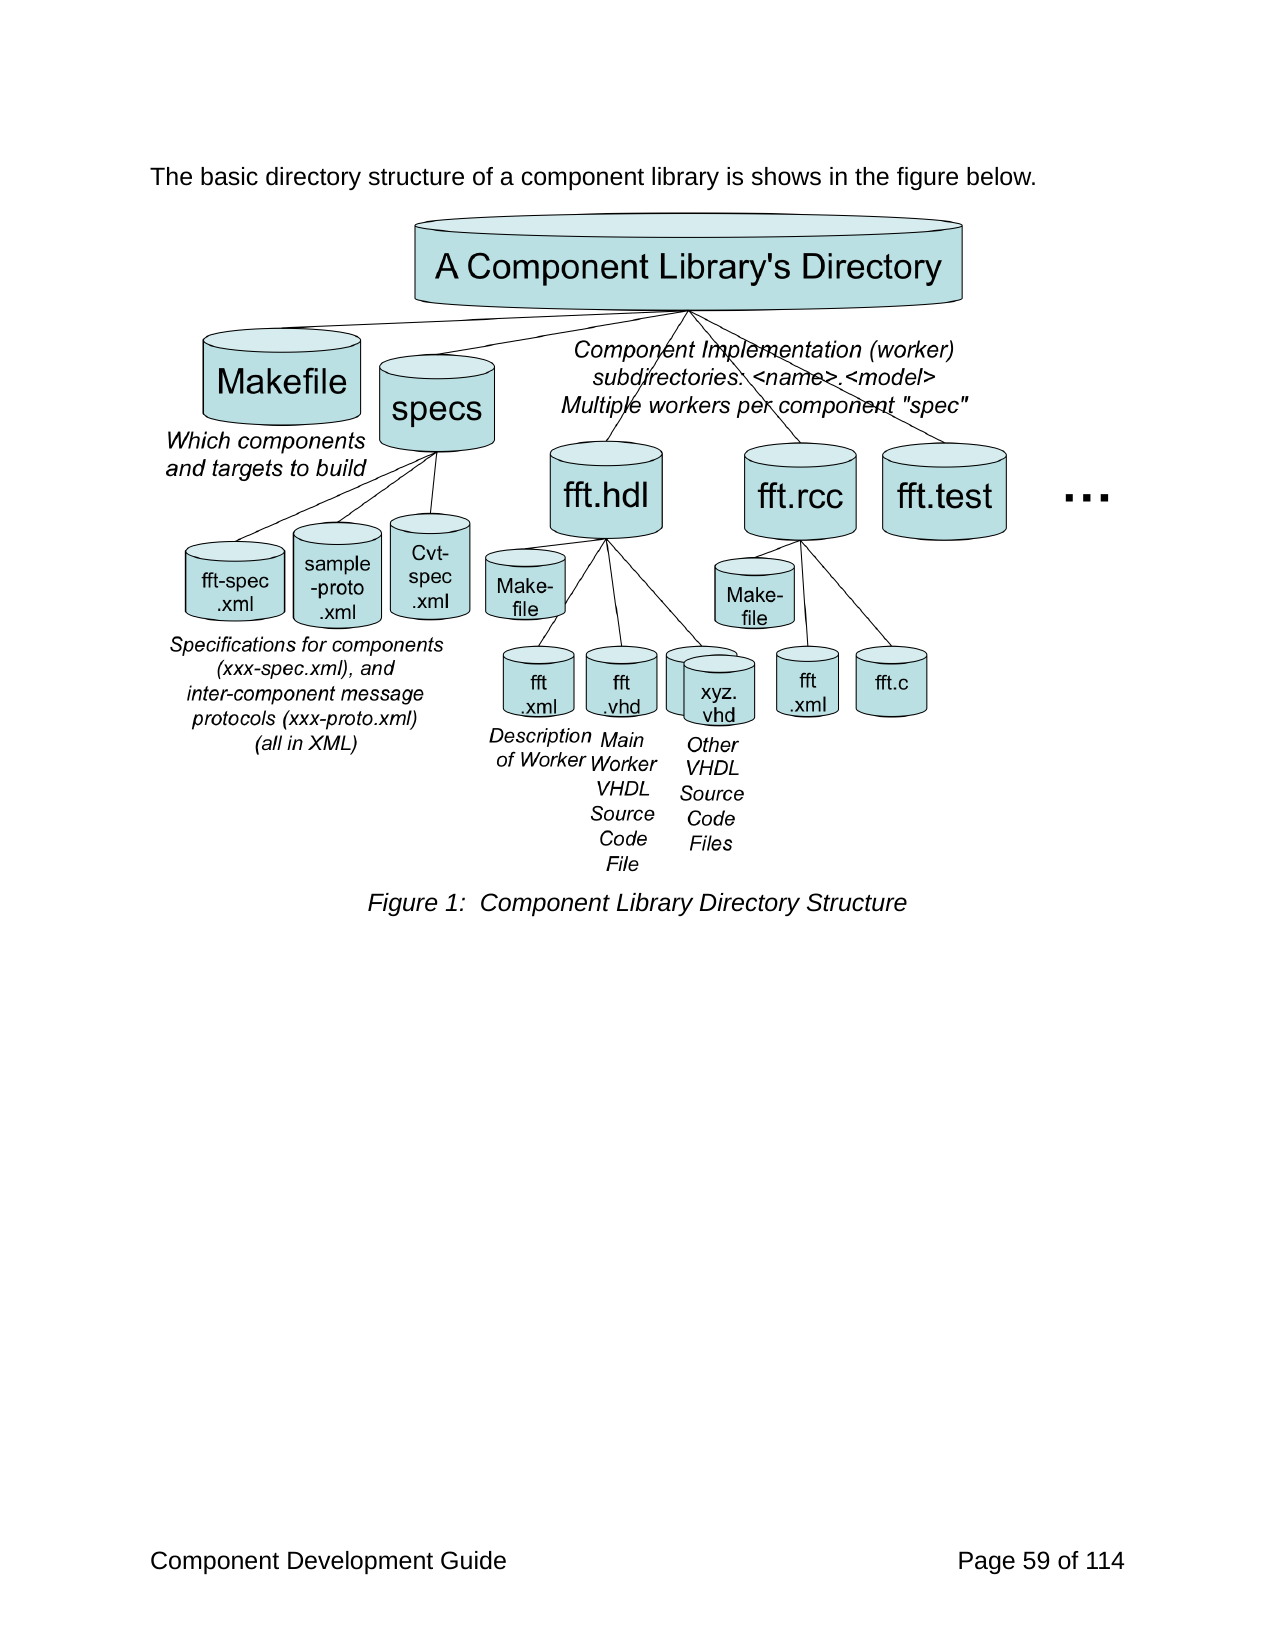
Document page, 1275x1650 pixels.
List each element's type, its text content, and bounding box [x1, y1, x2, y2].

picture [150, 199, 1125, 873]
text Figure 1: Component Library Directory Structure [150, 888, 1125, 916]
text The basic directory structure of a component library is shows in the figure below. [150, 162, 1125, 191]
